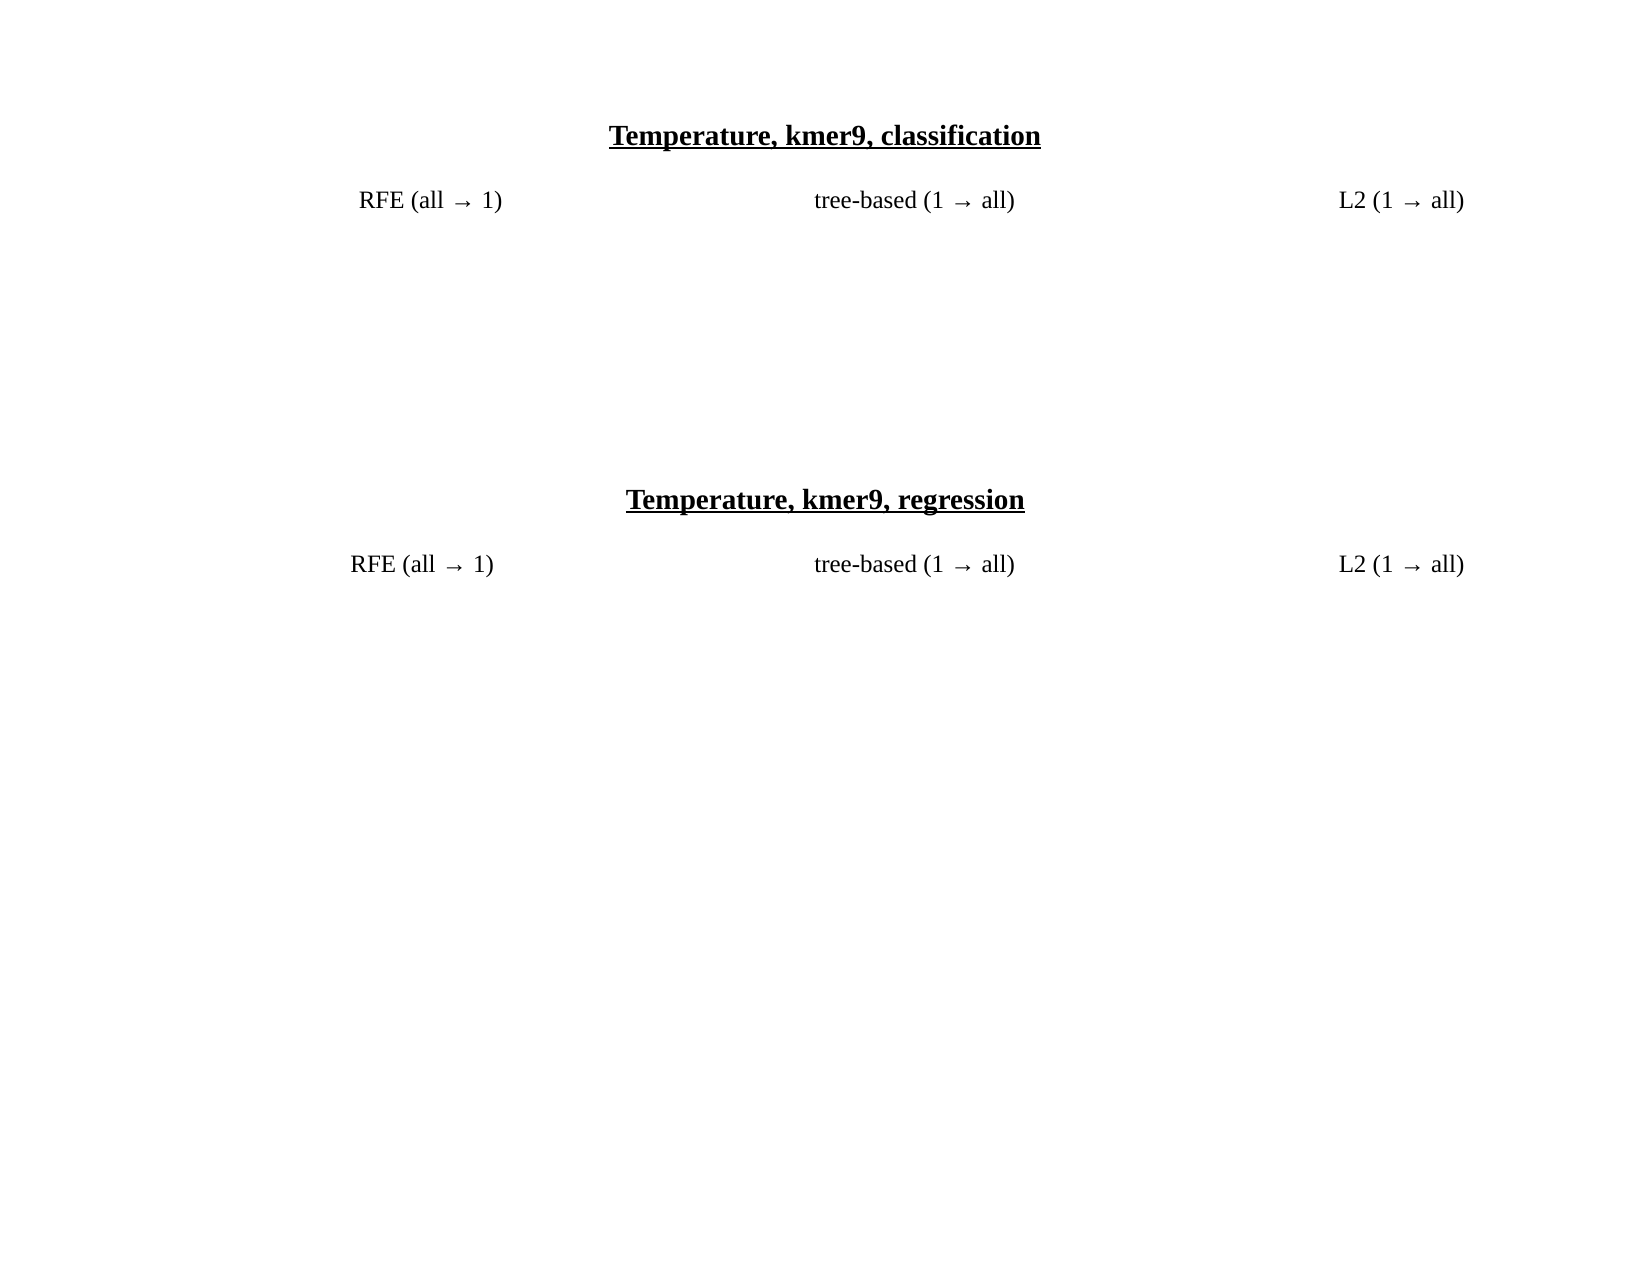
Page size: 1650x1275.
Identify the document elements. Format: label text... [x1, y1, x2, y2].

text Temperature, kmer9, regression [118, 482, 1532, 516]
text Temperature, kmer9, classification [118, 118, 1532, 152]
text RFE (all → 1) tree-based (1 → all) L2 (1 → all) [118, 549, 1532, 578]
text RFE (all → 1) tree-based (1 → all) L2 (1 → all) [118, 185, 1532, 214]
